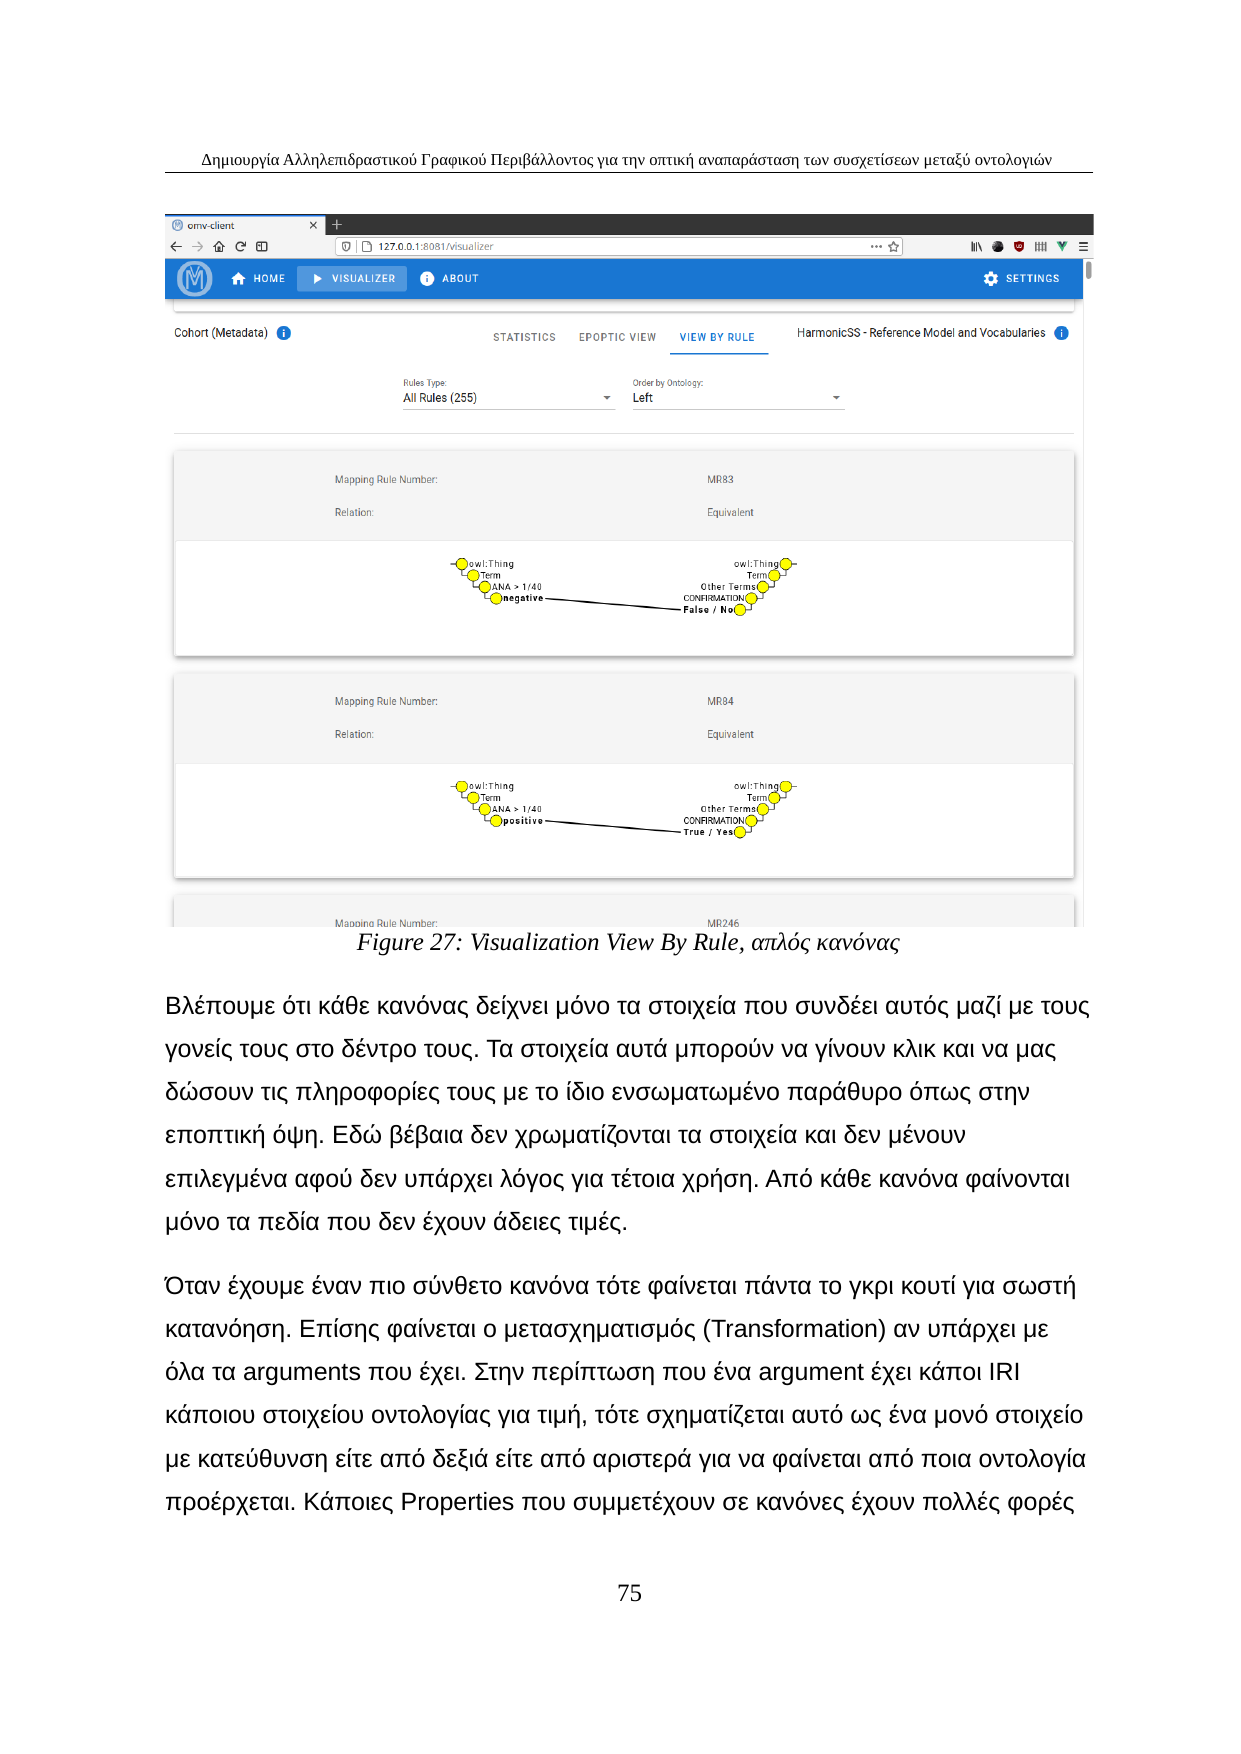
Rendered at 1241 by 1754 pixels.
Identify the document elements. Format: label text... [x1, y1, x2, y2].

picture [165, 214, 1094, 927]
text Figure 27: Visualization View By Rule, απλός κανόνας [165, 927, 1093, 956]
text Βλέπουμε ότι κάθε κανόνας δείχνει μόνο τα στοιχεία που συνδέει αυτός μαζί με τους γονείς τους στο δέντρο τους. Τα στοιχεία αυτά μπορούν να γίνουν κλικ και να μας δώσουν τις πληροφορίες τους με το ίδιο ενσωματωμένο παράθυρο όπως στην εποπτική όψη. Εδώ βέβαια δεν χρωματίζονται τα στοιχεία και δεν μένουν επιλεγμένα αφού δεν υπάρχει λόγος για τέτοια χρήση. Από κάθε κανόνα φαίνονται μόνο τα πεδία που δεν έχουν άδειες τιμές. [165, 991, 1093, 1236]
text Όταν έχουμε έναν πιο σύνθετο κανόνα τότε φαίνεται πάντα το γκρι κουτί για σωστή κατανόηση. Επίσης φαίνεται ο μετασχηματισμός (Transformation) αν υπάρχει με όλα τα arguments που έχει. Στην περίπτωση που ένα argument έχει κάποι IRI κάποιου στοιχείου οντολογίας για τιμή, τότε σχηματίζεται αυτό ως ένα μονό στοιχείο με κατεύθυνση είτε από δεξιά είτε από αριστερά για να φαίνεται από ποια οντολογία προέρχεται. Κάποιες Properties που συμμετέχουν σε κανόνες έχουν πολλές φορές [165, 1271, 1093, 1515]
